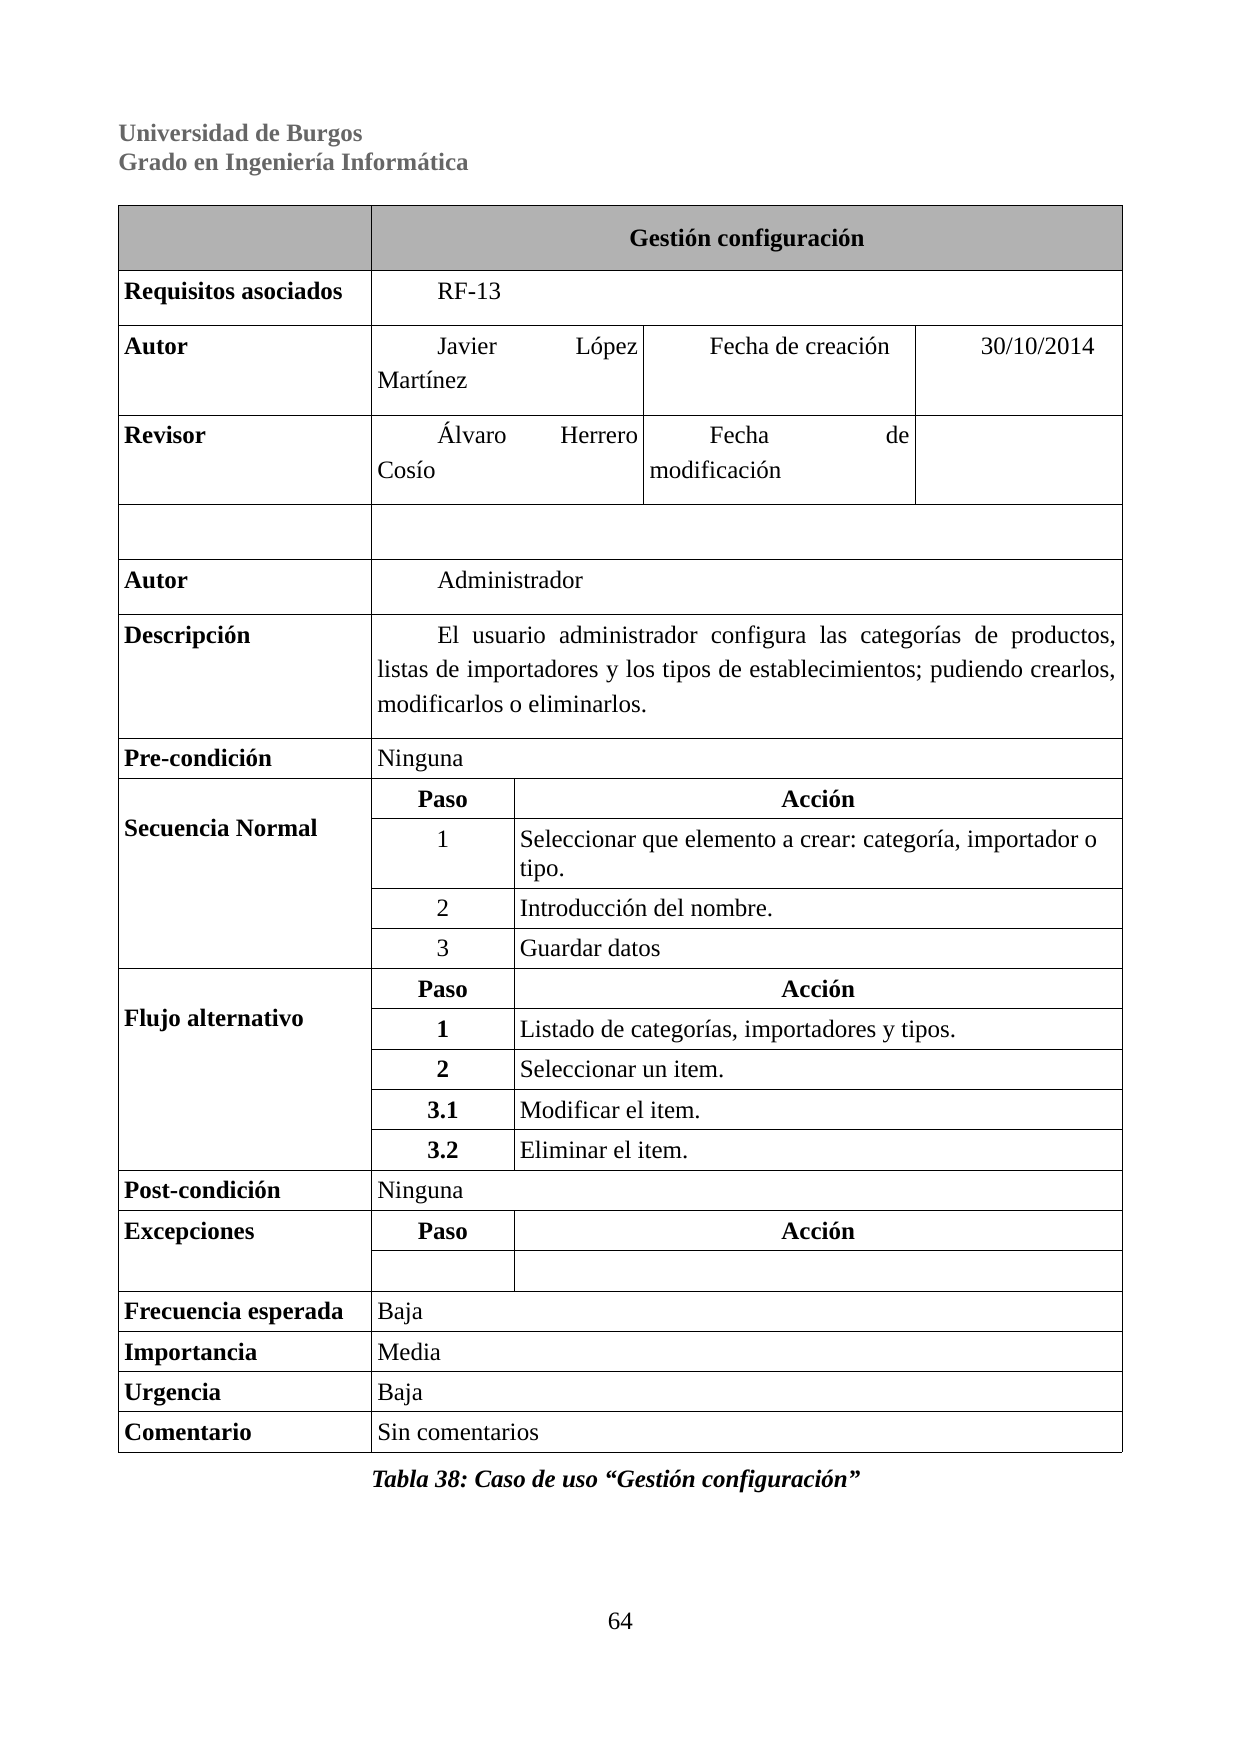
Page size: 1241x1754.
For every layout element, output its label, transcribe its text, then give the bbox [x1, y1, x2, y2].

table_cell Seleccionar que elemento a crear: categoría, importador o tipo. [515, 819, 1122, 887]
table_cell Paso [372, 1211, 514, 1250]
table_cell Ninguna [372, 739, 1122, 778]
table_cell Acción [515, 969, 1122, 1008]
table_cell Revisor [119, 416, 371, 504]
subtitle Tabla 38: Caso de uso “Gestión configuración” [118, 1464, 1122, 1493]
table_cell Fecha de modificación [644, 416, 915, 504]
table_cell Descripción [119, 615, 371, 738]
table_cell Flujo alternativo [119, 969, 371, 1169]
table_cell Sin comentarios [372, 1412, 1122, 1452]
table_cell 30/10/2014 [916, 326, 1122, 415]
table_cell 3.2 [372, 1130, 514, 1169]
table_cell Fecha de creación [644, 326, 915, 415]
table_cell Guardar datos [515, 929, 1122, 968]
table_cell Importancia [119, 1332, 371, 1371]
table_cell 1 [372, 819, 514, 887]
table_cell Listado de categorías, importadores y tipos. [515, 1009, 1122, 1049]
table_cell Eliminar el item. [515, 1130, 1122, 1169]
table_cell Administrador [372, 560, 1122, 614]
table_cell Post-condición [119, 1171, 371, 1210]
table_cell 1 [372, 1009, 514, 1049]
table_header Gestión configuración [372, 206, 1122, 270]
table_cell 2 [372, 889, 514, 928]
table_cell Álvaro Herrero Cosío [372, 416, 643, 504]
table_cell Paso [372, 969, 514, 1008]
table_cell Introducción del nombre. [515, 889, 1122, 928]
table_cell Pre-condición [119, 739, 371, 778]
table_cell [916, 416, 1122, 504]
table_cell Urgencia [119, 1372, 371, 1411]
table_cell 3 [372, 929, 514, 968]
table_cell [119, 505, 371, 559]
table_cell Acción [515, 779, 1122, 818]
table_cell Media [372, 1332, 1122, 1371]
table_cell [515, 1251, 1122, 1291]
table_cell Autor [119, 560, 371, 614]
table_cell Secuencia Normal [119, 779, 371, 968]
table_header [119, 206, 371, 270]
table_cell Seleccionar un item. [515, 1050, 1122, 1089]
table_cell Modificar el item. [515, 1090, 1122, 1129]
table_cell Excepciones [119, 1211, 371, 1291]
table_cell [372, 505, 1122, 559]
table_cell Baja [372, 1292, 1122, 1331]
table_cell RF-13 [372, 271, 1122, 325]
table_cell 3.1 [372, 1090, 514, 1129]
table_cell Ninguna [372, 1171, 1122, 1210]
table_cell [372, 1251, 514, 1291]
table_cell Autor [119, 326, 371, 415]
table_cell Javier López Martínez [372, 326, 643, 415]
table_cell Baja [372, 1372, 1122, 1411]
table_cell 2 [372, 1050, 514, 1089]
table_cell Frecuencia esperada [119, 1292, 371, 1331]
table_cell Acción [515, 1211, 1122, 1250]
table_cell Paso [372, 779, 514, 818]
table_cell Comentario [119, 1412, 371, 1452]
table_cell Requisitos asociados [119, 271, 371, 325]
table_cell El usuario administrador configura las categorías de productos, listas de importadores y los tipos de establecimientos; pudiendo crearlos, modificarlos o eliminarlos. [372, 615, 1122, 738]
